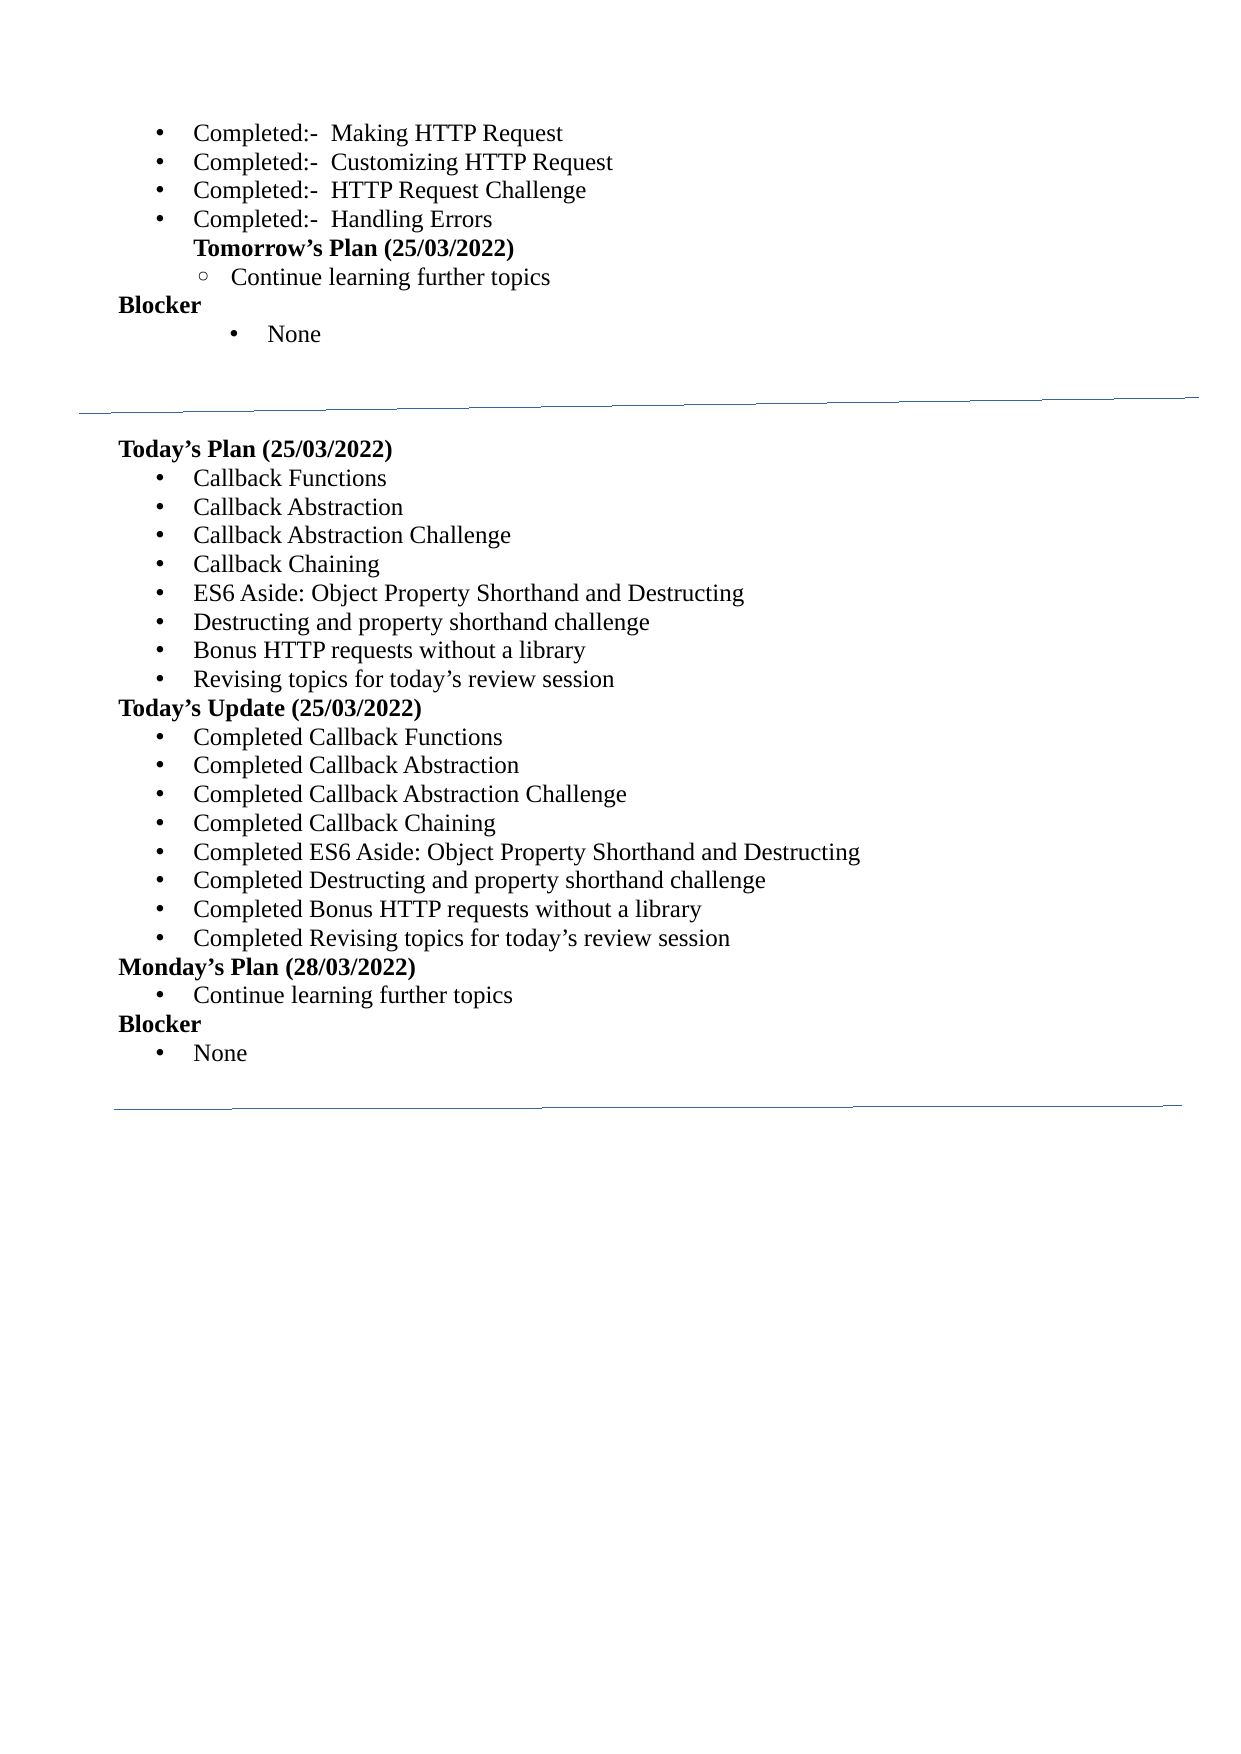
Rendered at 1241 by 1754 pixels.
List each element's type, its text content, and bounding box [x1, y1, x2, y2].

list ES6 Aside: Object Property Shorthand and Destructing [156, 578, 1122, 607]
list Completed Callback Chaining [156, 808, 1122, 837]
list None [229, 319, 1122, 348]
list Completed Callback Functions [156, 722, 1122, 751]
list Completed Revising topics for today’s review session [156, 923, 1122, 952]
text Today’s Update (25/03/2022) [118, 693, 1122, 722]
list Completed ES6 Aside: Object Property Shorthand and Destructing [156, 837, 1122, 866]
list Continue learning further topics [156, 981, 1122, 1009]
list Completed:- HTTP Request Challenge [156, 176, 1122, 204]
text Today’s Plan (25/03/2022) [118, 434, 1122, 463]
list Completed:- Customizing HTTP Request [156, 147, 1122, 176]
list Completed Bonus HTTP requests without a library [156, 894, 1122, 923]
list Completed Callback Abstraction [156, 751, 1122, 779]
list Completed:- Handling Errors [156, 204, 1122, 233]
list Revising topics for today’s review session [156, 664, 1122, 693]
text Blocker [118, 291, 1122, 319]
list None [156, 1038, 1122, 1067]
list Continue learning further topics [193, 262, 1122, 291]
text Monday’s Plan (28/03/2022) [118, 952, 1122, 981]
list Callback Abstraction [156, 492, 1122, 521]
list Callback Functions [156, 463, 1122, 492]
list Callback Chaining [156, 549, 1122, 578]
list Completed:- Making HTTP Request [156, 118, 1122, 147]
list Callback Abstraction Challenge [156, 521, 1122, 549]
list Completed Callback Abstraction Challenge [156, 779, 1122, 808]
list Destructing and property shorthand challenge [156, 607, 1122, 636]
text Blocker [118, 1009, 1122, 1038]
list Bonus HTTP requests without a library [156, 636, 1122, 664]
list Completed Destructing and property shorthand challenge [156, 866, 1122, 894]
list Tomorrow’s Plan (25/03/2022) [156, 233, 1122, 262]
